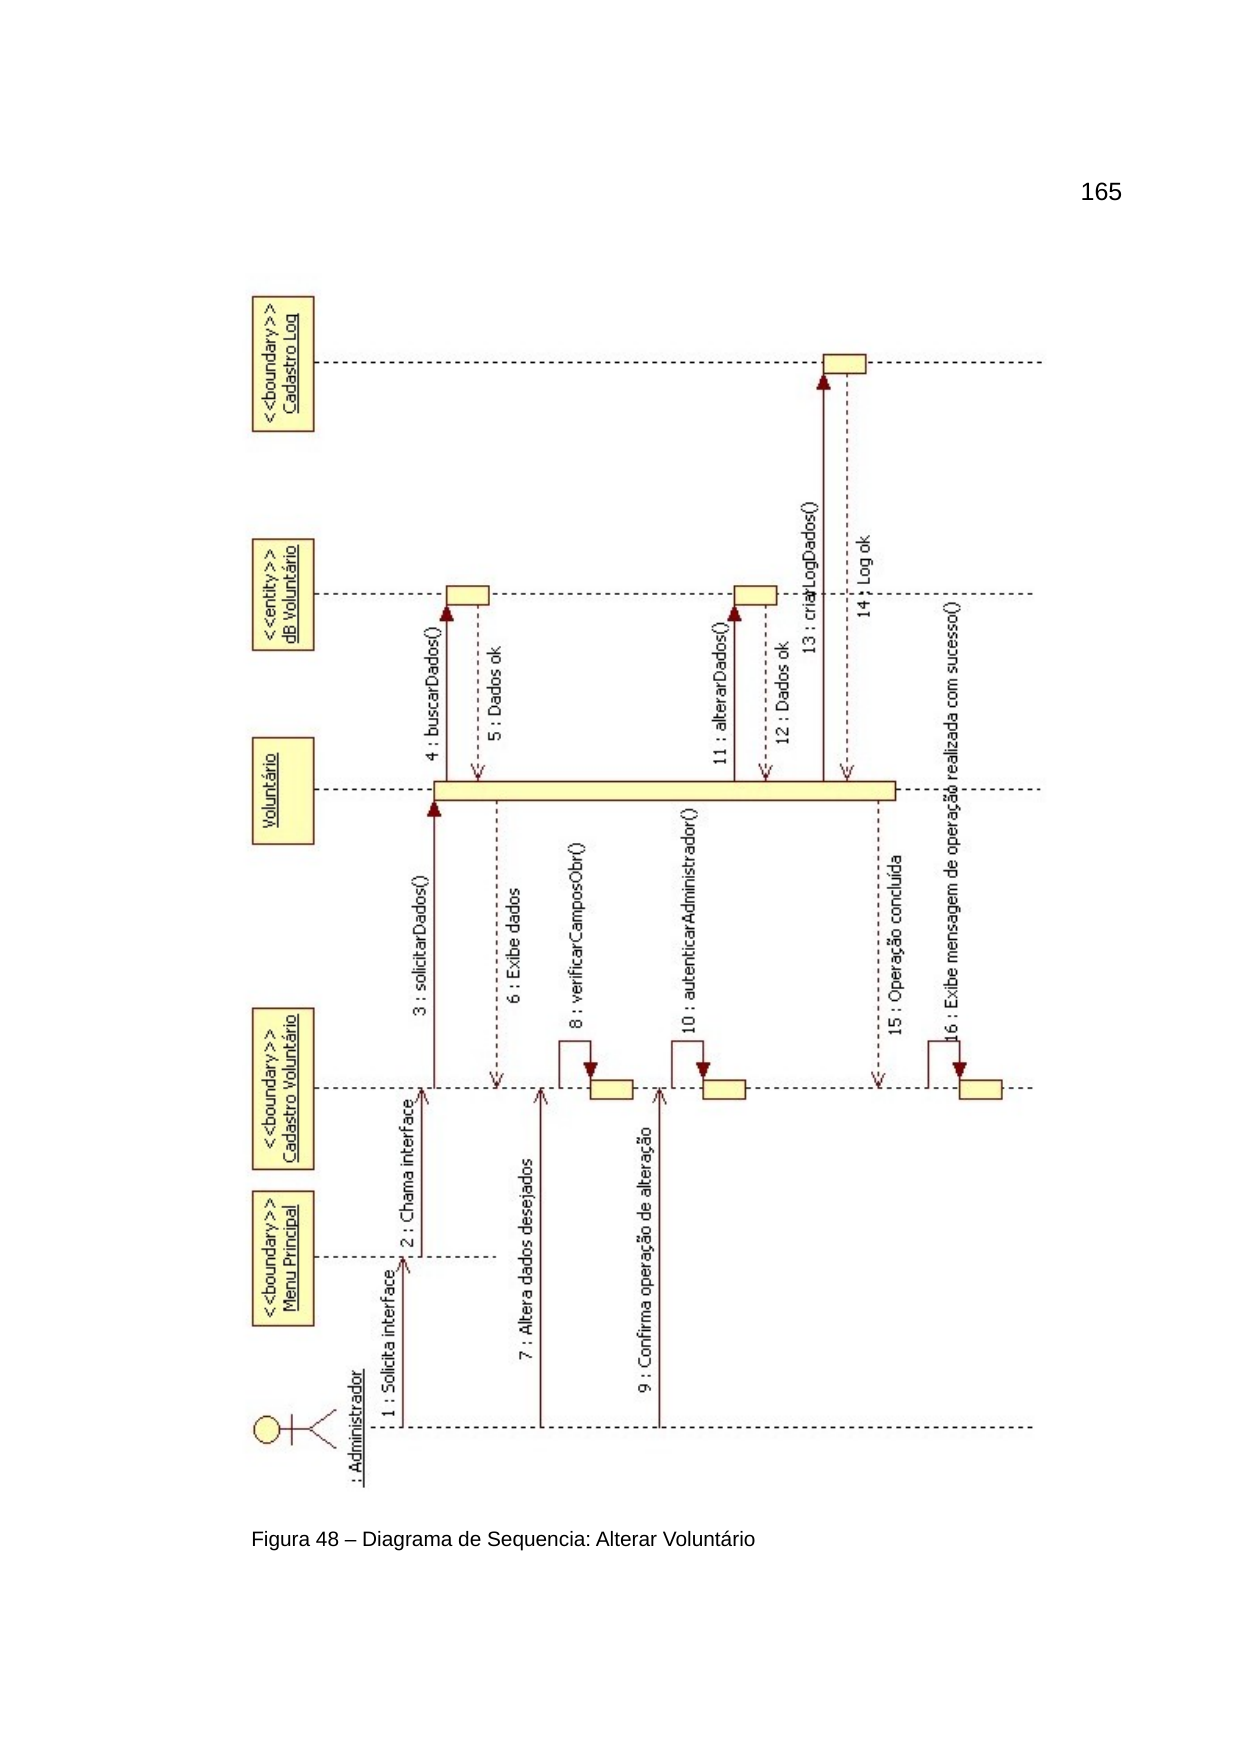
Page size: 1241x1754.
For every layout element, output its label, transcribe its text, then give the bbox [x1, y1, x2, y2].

text Figura 48 – Diagrama de Sequencia: Alterar Voluntário [177, 1527, 1122, 1551]
picture [221, 265, 1078, 1527]
